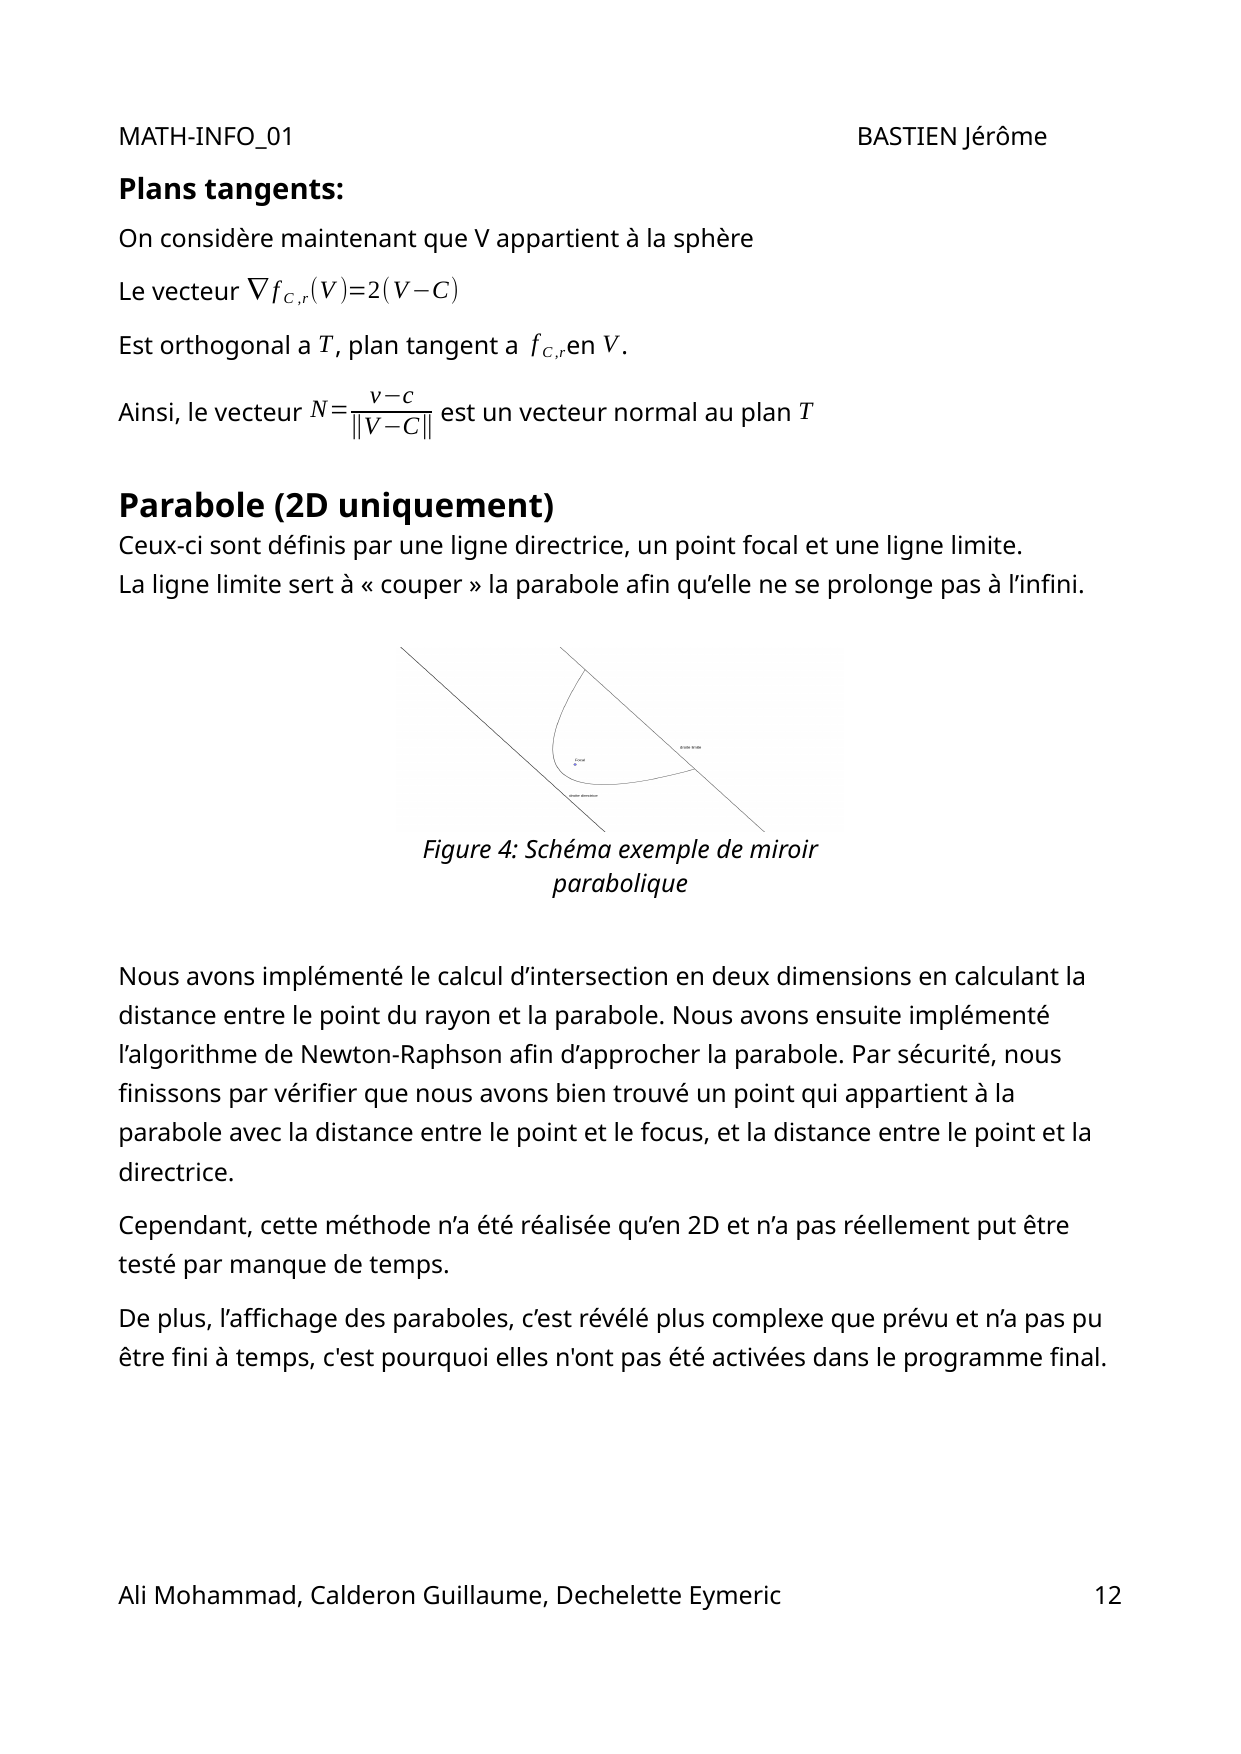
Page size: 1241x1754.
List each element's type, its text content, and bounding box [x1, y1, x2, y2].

text On considère maintenant que V appartient à la sphère [118, 220, 1122, 254]
text Figure 4: Schéma exemple de miroir parabolique [396, 832, 844, 899]
text Cependant, cette méthode n’a été réalisée qu’en 2D et n’a pas réellement put être testé par manque de temps. [118, 1208, 1122, 1281]
text De plus, l’affichage des paraboles, c’est révélé plus complexe que prévu et n’a pas pu être fini à temps, c'est pourquoi elles n'ont pas été activées dans le programme final. [118, 1301, 1122, 1374]
text Ainsi, le vecteur est un vecteur normal au plan [118, 382, 1122, 442]
picture [395, 647, 845, 832]
text Nous avons implémenté le calcul d’intersection en deux dimensions en calculant la distance entre le point du rayon et la parabole. Nous avons ensuite implémenté l’algorithme de Newton-Raphson afin d’approcher la parabole. Par sécurité, nous finissons par vérifier que nous avons bien trouvé un point qui appartient à la parabole avec la distance entre le point et le focus, et la distance entre le point et la directrice. [118, 958, 1122, 1188]
subtitle Parabole (2D uniquement) [118, 482, 1122, 528]
subtitle Plans tangents: [118, 168, 1122, 208]
text Ceux-ci sont définis par une ligne directrice, un point focal et une ligne limite. La ligne limite sert à « couper » la parabole afin qu’elle ne se prolonge pas à l’infini. [118, 528, 1122, 601]
text Le vecteur [118, 274, 1122, 308]
text Est orthogonal a , plan tangent a en . [118, 328, 1122, 362]
